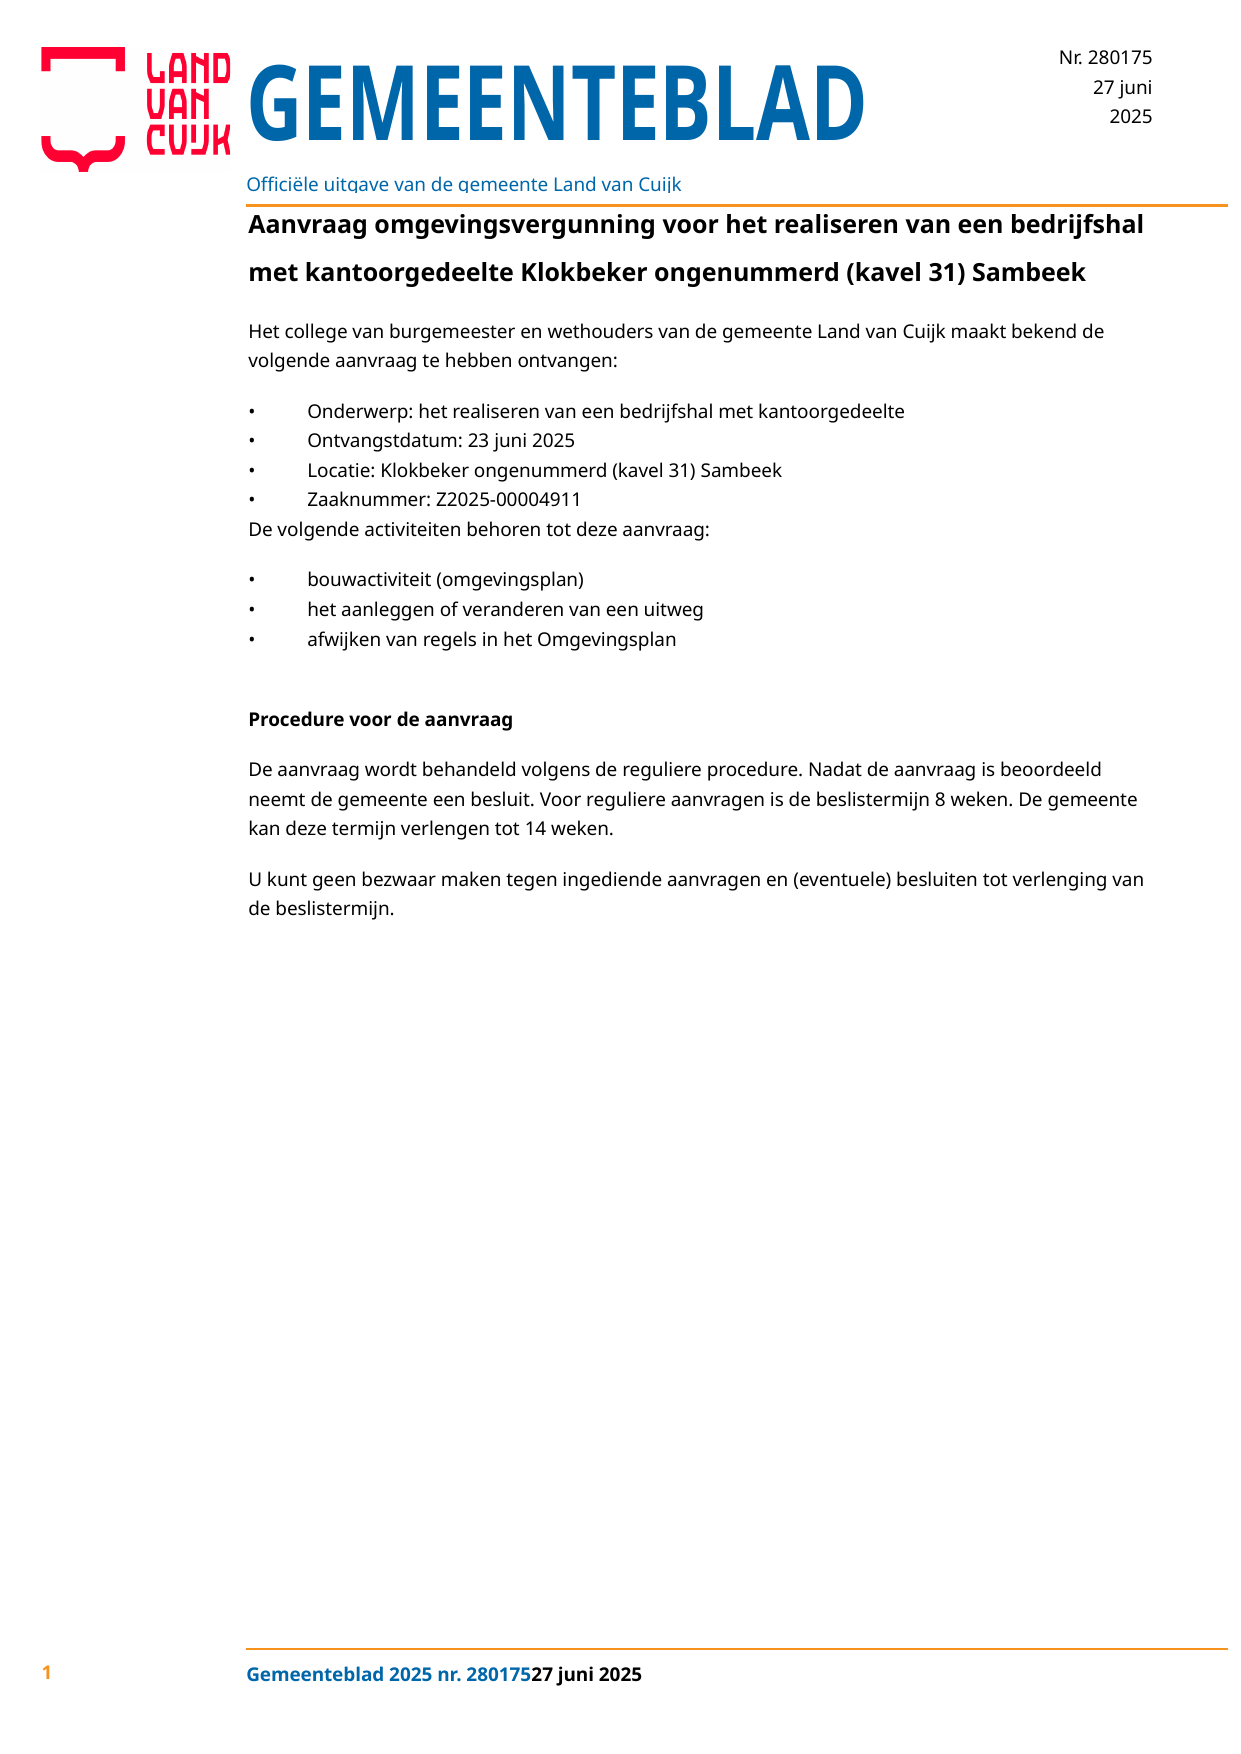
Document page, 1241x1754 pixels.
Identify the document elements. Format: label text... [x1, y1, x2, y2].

list Zaaknummer: Z2025-00004911 [248, 487, 1152, 512]
list bouwactiviteit (omgevingsplan) [248, 567, 1152, 592]
text De aanvraag wordt behandeld volgens de reguliere procedure. Nadat de aanvraag is beoordeeld neemt de gemeente een besluit. Voor reguliere aanvragen is de beslistermijn 8 weken. De gemeente kan deze termijn verlengen tot 14 weken. [248, 756, 1152, 841]
list Ontvangstdatum: 23 juni 2025 [248, 427, 1152, 453]
list het aanleggen of veranderen van een uitweg [248, 596, 1152, 622]
text Procedure voor de aanvraag [248, 706, 1152, 732]
text Het college van burgemeester en wethouders van de gemeente Land van Cuijk maakt bekend de volgende aanvraag te hebben ontvangen: [248, 318, 1152, 373]
list afwijken van regels in het Omgevingsplan [248, 626, 1152, 652]
text De volgende activiteiten behoren tot deze aanvraag: [248, 516, 1152, 542]
picture [41, 47, 231, 172]
text U kunt geen bezwaar maken tegen ingediende aanvragen en (eventuele) besluiten tot verlenging van de beslistermijn. [248, 866, 1152, 921]
list Locatie: Klokbeker ongenummerd (kavel 31) Sambeek [248, 457, 1152, 483]
text Aanvraag omgevingsvergunning voor het realiseren van een bedrijfshal met kantoorgedeelte Klokbeker ongenummerd (kavel 31) Sambeek [248, 207, 1152, 288]
list Onderwerp: het realiseren van een bedrijfshal met kantoorgedeelte [248, 398, 1152, 424]
